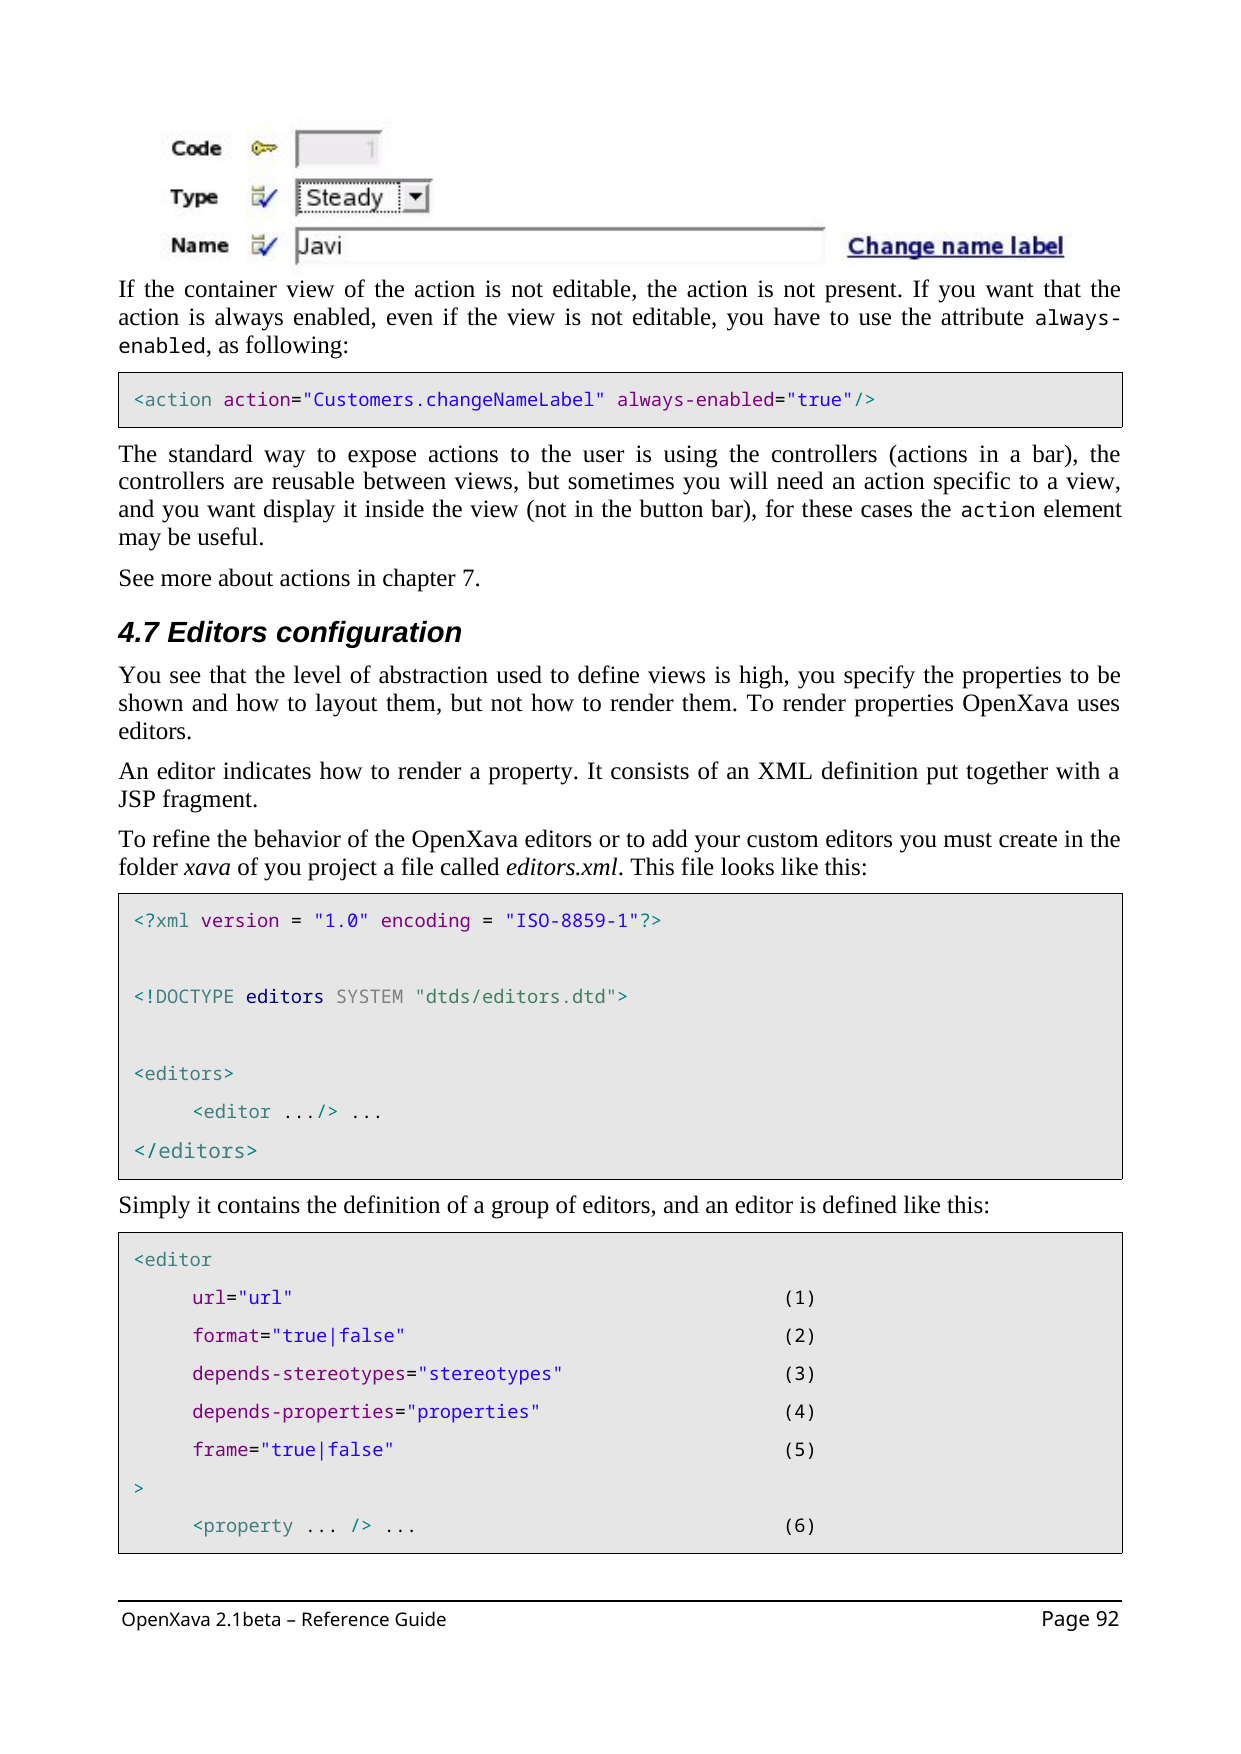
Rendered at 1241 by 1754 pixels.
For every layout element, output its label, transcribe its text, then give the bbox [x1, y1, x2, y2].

text > [119, 1460, 1122, 1498]
text format="true|false" (2) [119, 1308, 1122, 1346]
text depends-stereotypes="stereotypes" (3) [119, 1346, 1122, 1384]
text <?xml version = "1.0" encoding = "ISO-8859-1"?> [119, 894, 1122, 931]
text </editors> [119, 1121, 1122, 1179]
text An editor indicates how to render a property. It consists of an XML definition put together with a JSP fragment. [118, 757, 1122, 813]
text depends-properties="properties" (4) [119, 1384, 1122, 1422]
text Simply it contains the definition of a group of editors, and an editor is defined like this: [118, 1192, 1122, 1219]
text If the container view of the action is not editable, the action is not present. If you want that the action is always enabled, even if the view is not editable, you have to use the attribute always-enabled, as following: [118, 276, 1122, 359]
text <property ... /> ... (6) [119, 1498, 1122, 1553]
text See more about actions in chapter 7. [118, 564, 1122, 591]
subtitle Editors configuration [118, 616, 1122, 649]
text url="url" (1) [119, 1270, 1122, 1308]
text <editor [119, 1233, 1122, 1270]
text The standard way to expose actions to the user is using the controllers (actions in a bar), the controllers are reusable between views, but sometimes you will need an action specific to a view, and you want display it inside the view (not in the button bar), for these cases the action element may be useful. [118, 440, 1122, 551]
text To refine the behavior of the OpenXava editors or to add your custom editors you must create in the folder xava of you project a file called editors.xml. This file looks like this: [118, 825, 1122, 881]
text You see that the level of abstraction used to define views is high, you specify the properties to be shown and how to layout them, but not how to render them. To render properties OpenXava uses editors. [118, 662, 1122, 745]
text <!DOCTYPE editors SYSTEM "dtds/editors.dtd"> [119, 969, 1122, 1007]
picture [160, 118, 1080, 276]
text <action action="Customers.changeNameLabel" always-enabled="true"/> [119, 373, 1122, 427]
text frame="true|false" (5) [119, 1422, 1122, 1460]
text <editor .../> ... [119, 1083, 1122, 1121]
text <editors> [119, 1045, 1122, 1083]
